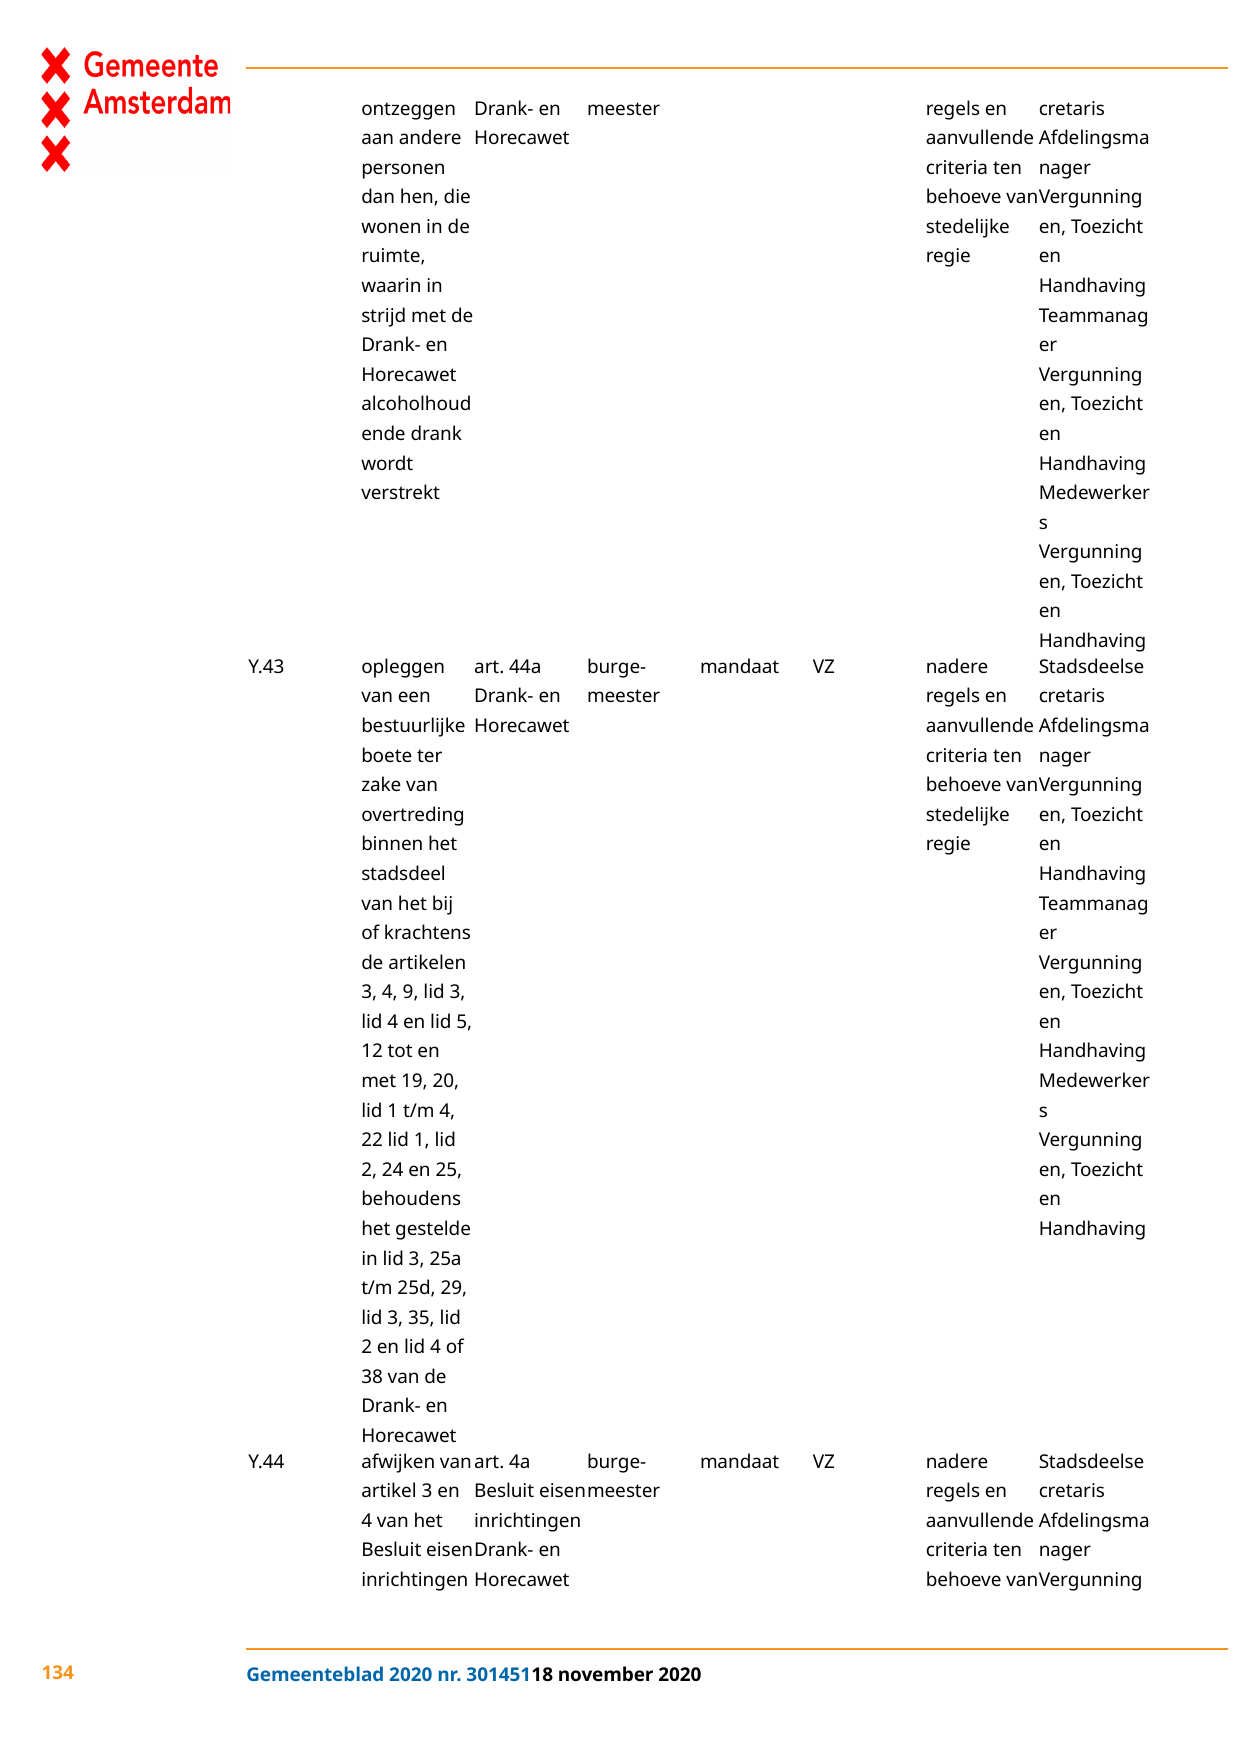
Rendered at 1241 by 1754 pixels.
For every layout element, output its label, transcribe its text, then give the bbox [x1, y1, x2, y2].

table_cell afwijken van artikel 3 en 4 van het Besluit eisen inrichtingen [361, 1448, 474, 1592]
table_cell VZ [813, 1448, 926, 1592]
table_cell mandaat [700, 1448, 813, 1592]
table_cell art. 44a Drank- en Horecawet [474, 653, 587, 1448]
table_cell meester [587, 95, 700, 653]
table_cell Stadsdeelsecretaris Afdelingsmanager Vergunningen, Toezicht en Handhaving Teammanager Vergunningen, Toezicht en Handhaving Medewerkers Vergunningen, Toezicht en Handhaving [1039, 653, 1152, 1448]
table_cell ontzeggen aan andere personen dan hen, die wonen in de ruimte, waarin in strijd met de Drank- en Horecawet alcoholhoudende drank wordt verstrekt [361, 95, 474, 653]
table_cell opleggen van een bestuurlijke boete ter zake van overtreding binnen het stadsdeel van het bij of krachtens de artikelen 3, 4, 9, lid 3, lid 4 en lid 5, 12 tot en met 19, 20, lid 1 t/m 4, 22 lid 1, lid 2, 24 en 25, behoudens het gestelde in lid 3, 25a t/m 25d, 29, lid 3, 35, lid 2 en lid 4 of 38 van de Drank- en Horecawet [361, 653, 474, 1448]
table_cell burge-meester [587, 653, 700, 1448]
table_cell cretaris Afdelingsmanager Vergunningen, Toezicht en Handhaving Teammanager Vergunningen, Toezicht en Handhaving Medewerkers Vergunningen, Toezicht en Handhaving [1039, 95, 1152, 653]
table_cell regels en aanvullende criteria ten behoeve van stedelijke regie [926, 95, 1038, 653]
table_cell VZ [813, 653, 926, 1448]
table_cell Drank- en Horecawet [474, 95, 587, 653]
table_cell Stadsdeelsecretaris Afdelingsmanager Vergunning [1039, 1448, 1152, 1592]
table_cell burge-meester [587, 1448, 700, 1592]
table_cell [700, 95, 813, 653]
table_cell Y.44 [248, 1448, 361, 1592]
table_cell mandaat [700, 653, 813, 1448]
table_cell art. 4a Besluit eisen inrichtingen Drank- en Horecawet [474, 1448, 587, 1592]
table_cell [813, 95, 926, 653]
table_cell nadere regels en aanvullende criteria ten behoeve van stedelijke regie [926, 653, 1038, 1448]
table_cell Y.43 [248, 653, 361, 1448]
picture [41, 47, 231, 172]
table_cell [248, 95, 361, 653]
table_cell nadere regels en aanvullende criteria ten behoeve van [926, 1448, 1038, 1592]
